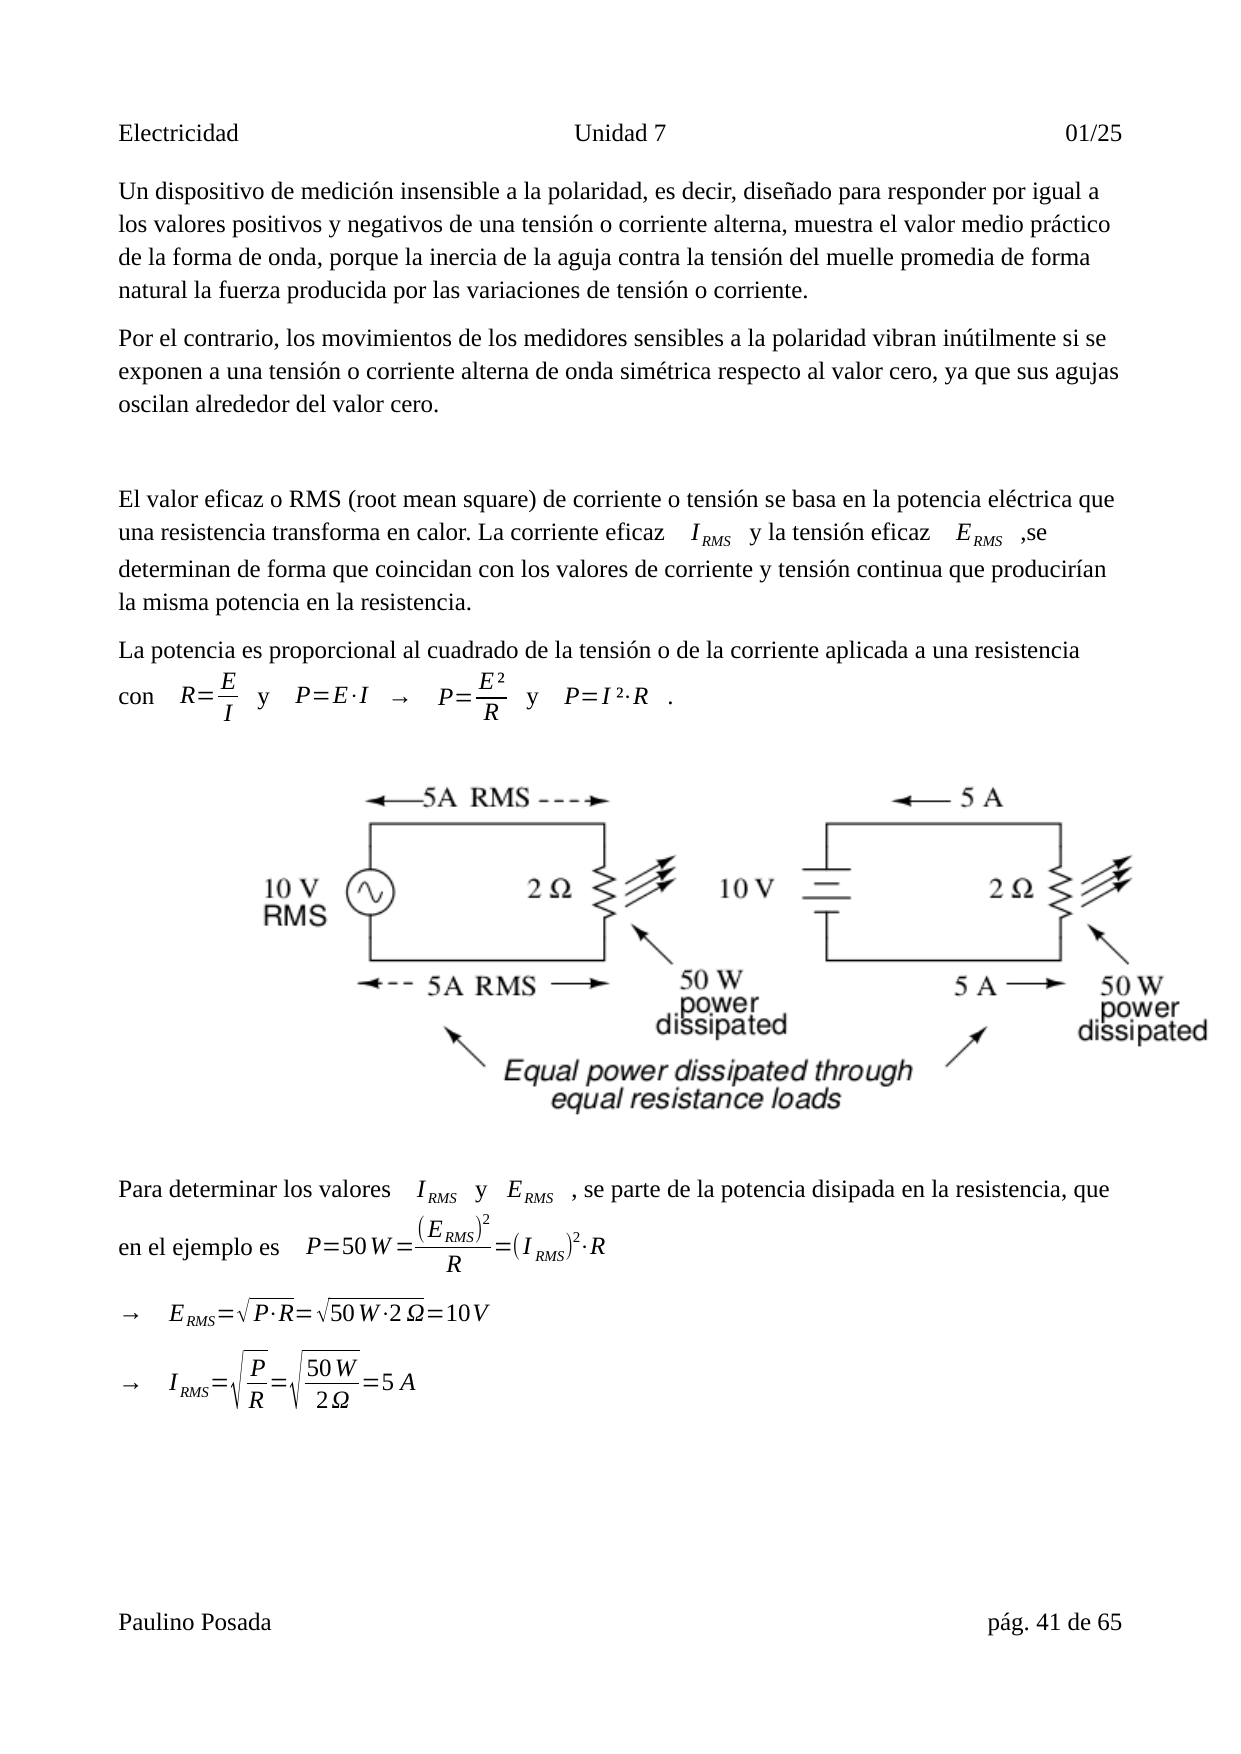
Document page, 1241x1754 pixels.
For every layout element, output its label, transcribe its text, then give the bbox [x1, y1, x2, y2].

text → [118, 1349, 1122, 1413]
text → [118, 1296, 1122, 1330]
text La potencia es proporcional al cuadrado de la tensión o de la corriente aplicada a una resistencia con y → y . [118, 635, 1122, 727]
text Para determinar los valores y, se parte de la potencia disipada en la resistencia, que en el ejemplo es [118, 1174, 1122, 1277]
picture [245, 759, 1221, 1130]
text Un dispositivo de medición insensible a la polaridad, es decir, diseñado para responder por igual a los valores positivos y negativos de una tensión o corriente alterna, muestra el valor medio práctico de la forma de onda, porque la inercia de la aguja contra la tensión del muelle promedia de forma natural la fuerza producida por las variaciones de tensión o corriente. [118, 176, 1122, 304]
text Por el contrario, los movimientos de los medidores sensibles a la polaridad vibran inútilmente si se exponen a una tensión o corriente alterna de onda simétrica respecto al valor cero, ya que sus agujas oscilan alrededor del valor cero. [118, 323, 1122, 418]
text El valor eficaz o RMS (root mean square) de corriente o tensión se basa en la potencia eléctrica que una resistencia transforma en calor. La corriente eficaz y la tensión eficaz ,se determinan de forma que coincidan con los valores de corriente y tensión continua que producirían la misma potencia en la resistencia. [118, 484, 1122, 616]
